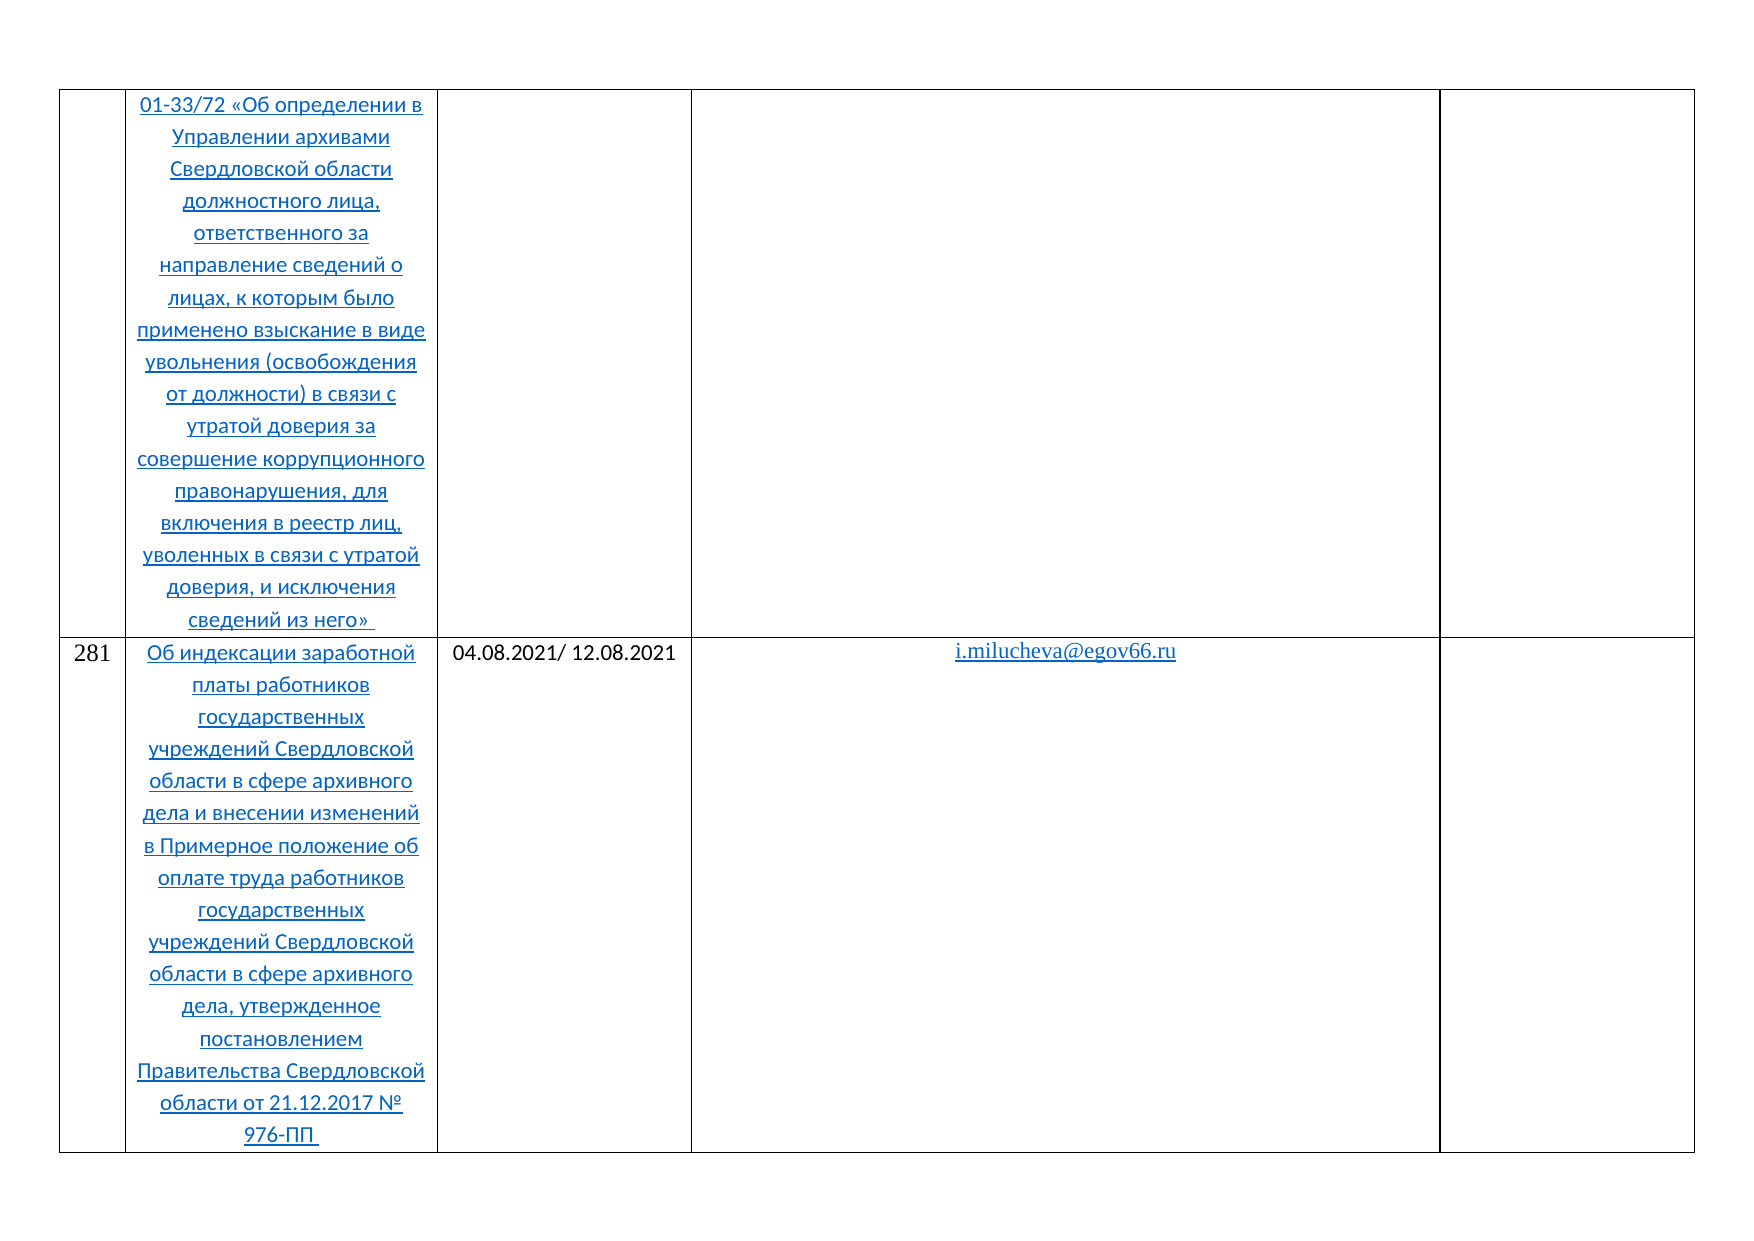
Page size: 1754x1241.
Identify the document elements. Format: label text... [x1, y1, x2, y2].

table_cell [60, 90, 125, 637]
table_cell i.milucheva@egov66.ru [692, 638, 1439, 1152]
table_cell 01-33/72 «Об определении в Управлении архивами Свердловской области должностного лица, ответственного за направление сведений о лицах, к которым было применено взыскание в виде увольнения (освобождения от должности) в связи с утратой доверия за совершение коррупционного правонарушения, для включения в реестр лиц, уволенных в связи с утратой доверия, и исключения сведений из него» [126, 90, 437, 637]
table_cell [438, 90, 691, 637]
table_cell [692, 90, 1439, 637]
table_cell 281 [60, 638, 125, 1152]
table_cell [1441, 90, 1694, 637]
table_cell 04.08.2021/ 12.08.2021 [438, 638, 691, 1152]
table_cell [1441, 638, 1694, 1152]
table_cell Об индексации заработной платы работников государственных учреждений Свердловской области в сфере архивного дела и внесении изменений в Примерное положение об оплате труда работников государственных учреждений Свердловской области в сфере архивного дела, утвержденное постановлением Правительства Свердловской области от 21.12.2017 № 976-ПП [126, 638, 437, 1152]
